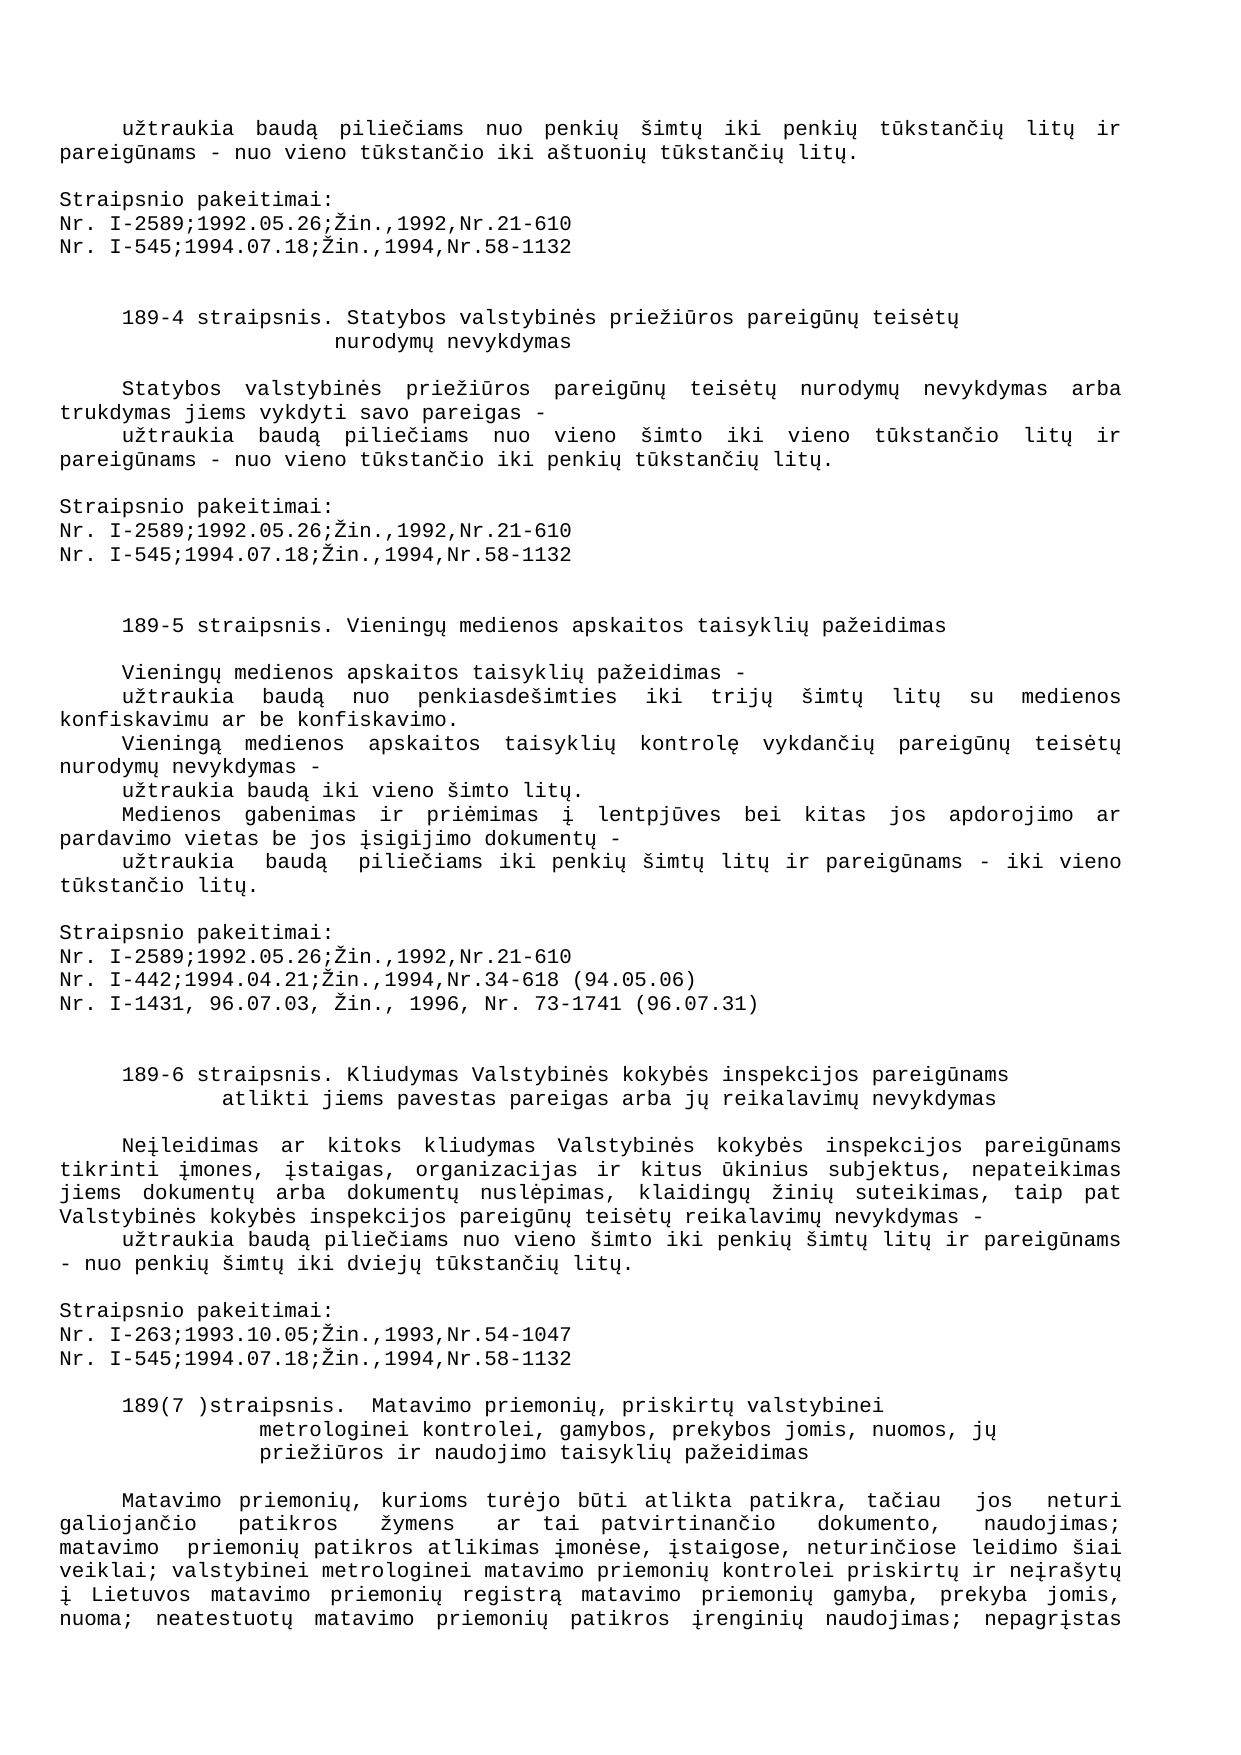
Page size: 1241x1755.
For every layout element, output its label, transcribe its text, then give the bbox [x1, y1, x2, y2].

text užtraukia baudą iki vieno šimto litų. [59, 780, 1122, 804]
text Statybos valstybinės priežiūros pareigūnų teisėtų nurodymų nevykdymas arba trukdymas jiems vykdyti savo pareigas - [59, 378, 1122, 426]
text Nr. I-545;1994.07.18;Žin.,1994,Nr.58-1132 [59, 236, 1122, 260]
text 189-5 straipsnis. Vieningų medienos apskaitos taisyklių pažeidimas [59, 615, 1122, 638]
text Nr. I-442;1994.04.21;Žin.,1994,Nr.34-618 (94.05.06) [59, 969, 1122, 993]
text Nr. I-545;1994.07.18;Žin.,1994,Nr.58-1132 [59, 544, 1122, 567]
text Nr. I-2589;1992.05.26;Žin.,1992,Nr.21-610 [59, 946, 1122, 969]
text užtraukia baudą piliečiams nuo vieno šimto iki vieno tūkstančio litų ir pareigūnams - nuo vieno tūkstančio iki penkių tūkstančių litų. [59, 426, 1122, 473]
text Straipsnio pakeitimai: [59, 189, 1122, 213]
text Nr. I-1431, 96.07.03, Žin., 1996, Nr. 73-1741 (96.07.31) [59, 993, 1122, 1017]
text Nr. I-545;1994.07.18;Žin.,1994,Nr.58-1132 [59, 1348, 1122, 1371]
text metrologinei kontrolei, gamybos, prekybos jomis, nuomos, jų [59, 1419, 1122, 1442]
text užtraukia baudą piliečiams nuo penkių šimtų iki penkių tūkstančių litų ir pareigūnams - nuo vieno tūkstančio iki aštuonių tūkstančių litų. [59, 118, 1122, 165]
text Straipsnio pakeitimai: [59, 496, 1122, 520]
text 189-6 straipsnis. Kliudymas Valstybinės kokybės inspekcijos pareigūnams [59, 1064, 1122, 1088]
text Nr. I-2589;1992.05.26;Žin.,1992,Nr.21-610 [59, 213, 1122, 236]
text atlikti jiems pavestas pareigas arba jų reikalavimų nevykdymas [59, 1088, 1122, 1111]
text Neįleidimas ar kitoks kliudymas Valstybinės kokybės inspekcijos pareigūnams tikrinti įmones, įstaigas, organizacijas ir kitus ūkinius subjektus, nepateikimas jiems dokumentų arba dokumentų nuslėpimas, klaidingų žinių suteikimas, taip pat Valstybinės kokybės inspekcijos pareigūnų teisėtų reikalavimų nevykdymas - [59, 1135, 1122, 1229]
text Medienos gabenimas ir priėmimas į lentpjūves bei kitas jos apdorojimo ar pardavimo vietas be jos įsigijimo dokumentų - [59, 804, 1122, 851]
text užtraukia baudą piliečiams nuo vieno šimto iki penkių šimtų litų ir pareigūnams - nuo penkių šimtų iki dviejų tūkstančių litų. [59, 1229, 1122, 1277]
text užtraukia baudą nuo penkiasdešimties iki trijų šimtų litų su medienos konfiskavimu ar be konfiskavimo. [59, 686, 1122, 733]
text Matavimo priemonių, kurioms turėjo būti atlikta patikra, tačiau jos neturi galiojančio patikros žymens ar tai patvirtinančio dokumento, naudojimas; matavimo priemonių patikros atlikimas įmonėse, įstaigose, neturinčiose leidimo šiai veiklai; valstybinei metrologinei matavimo priemonių kontrolei priskirtų ir neįrašytų į Lietuvos matavimo priemonių registrą matavimo priemonių gamyba, prekyba jomis, nuoma; neatestuotų matavimo priemonių patikros įrenginių naudojimas; nepagrįstas [59, 1489, 1122, 1631]
text 189(7 )straipsnis. Matavimo priemonių, priskirtų valstybinei [59, 1395, 1122, 1419]
text Nr. I-2589;1992.05.26;Žin.,1992,Nr.21-610 [59, 520, 1122, 544]
text Straipsnio pakeitimai: [59, 922, 1122, 946]
text 189-4 straipsnis. Statybos valstybinės priežiūros pareigūnų teisėtų [59, 307, 1122, 331]
text priežiūros ir naudojimo taisyklių pažeidimas [59, 1442, 1122, 1466]
text Vieningų medienos apskaitos taisyklių pažeidimas - [59, 662, 1122, 686]
text Nr. I-263;1993.10.05;Žin.,1993,Nr.54-1047 [59, 1324, 1122, 1348]
text Vieningą medienos apskaitos taisyklių kontrolę vykdančių pareigūnų teisėtų nurodymų nevykdymas - [59, 733, 1122, 780]
text Straipsnio pakeitimai: [59, 1300, 1122, 1324]
text užtraukia baudą piliečiams iki penkių šimtų litų ir pareigūnams - iki vieno tūkstančio litų. [59, 851, 1122, 898]
text nurodymų nevykdymas [59, 331, 1122, 354]
